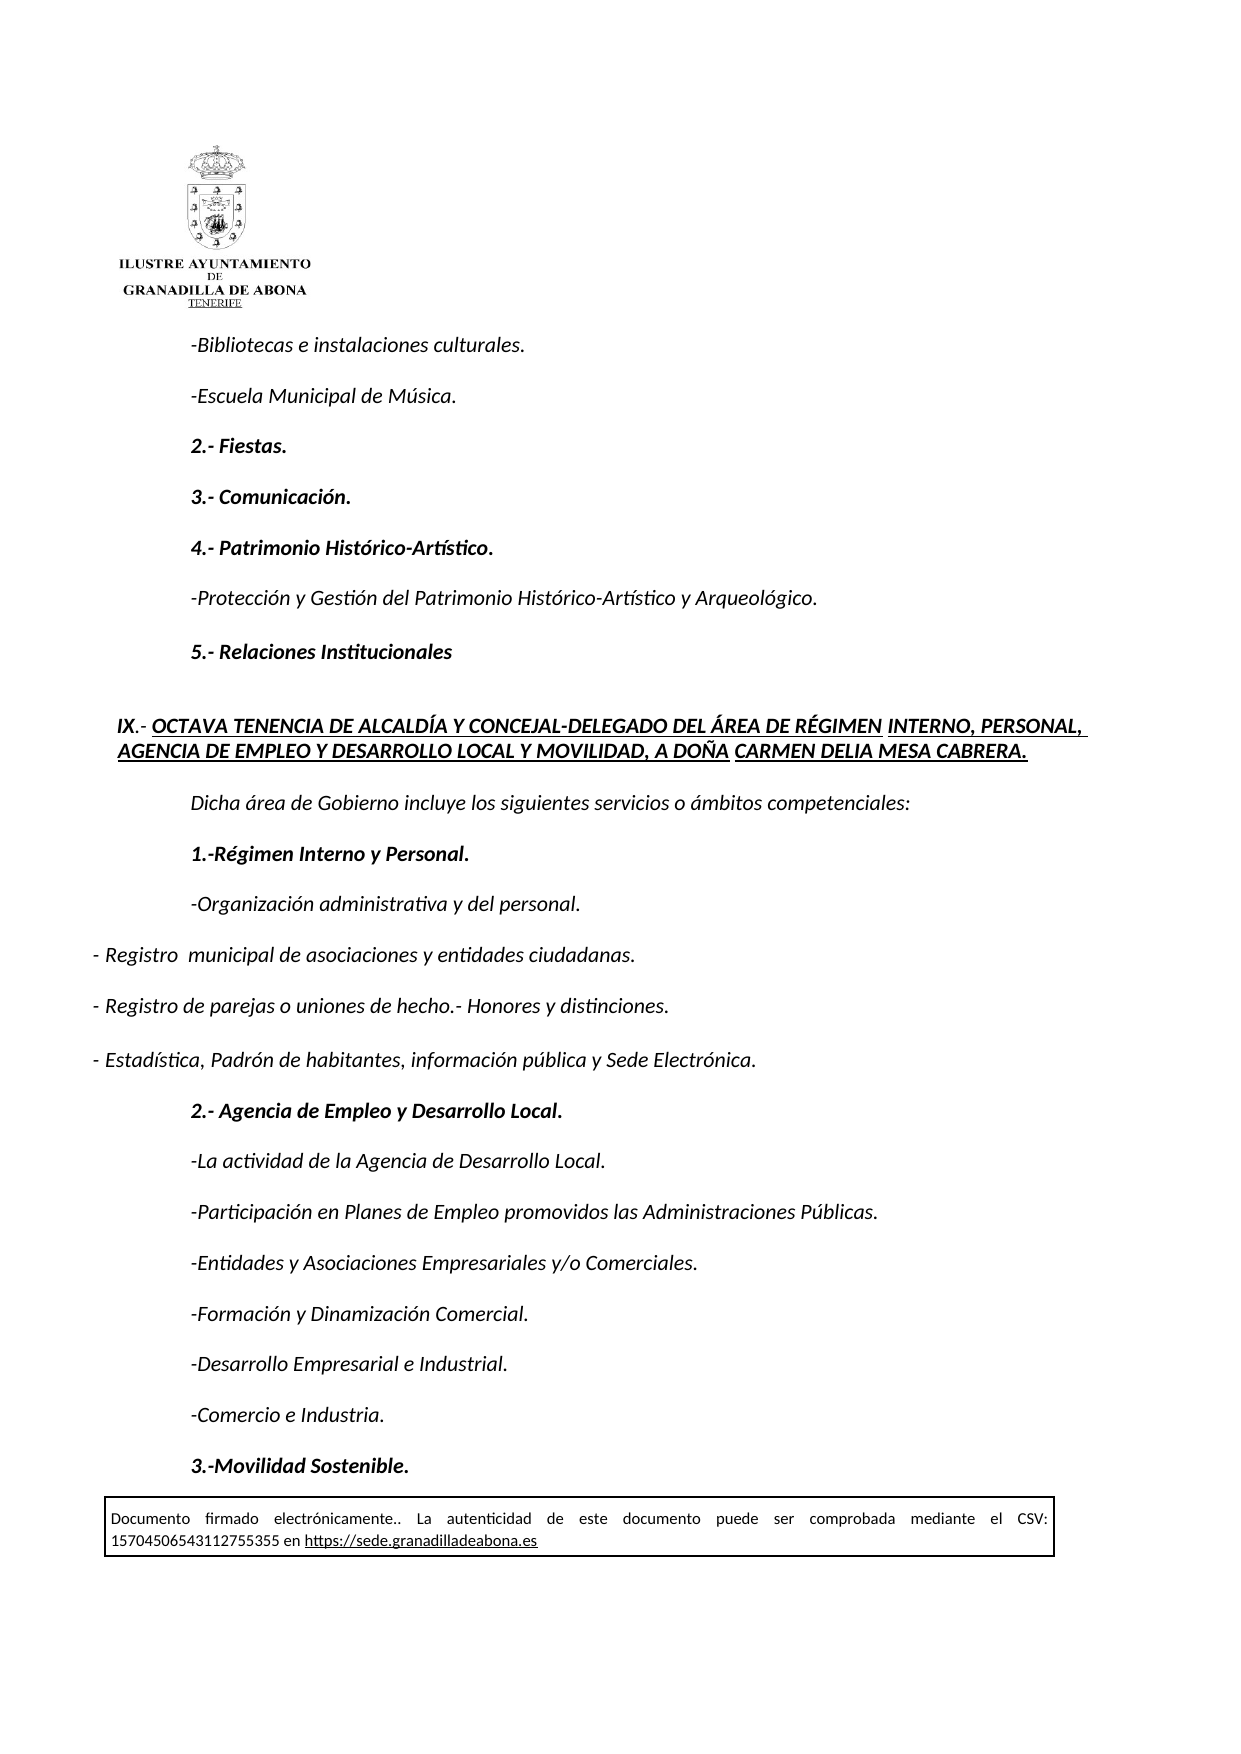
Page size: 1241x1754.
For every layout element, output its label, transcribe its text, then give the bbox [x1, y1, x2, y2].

text Dicha área de Gobierno incluye los siguientes servicios o ámbitos competenciales: [190, 789, 1124, 816]
text -Escuela Municipal de Música. [190, 382, 1124, 408]
text 4.- Patrimonio Histórico-Artístico. [190, 534, 1127, 560]
text 1.-Régimen Interno y Personal. [190, 840, 1127, 866]
text -Participación en Planes de Empleo promovidos las Administraciones Públicas. [190, 1198, 1124, 1225]
text IX.- OCTAVA TENENCIA DE ALCALDÍA Y CONCEJAL-DELEGADO DEL ÁREA DE RÉGIMEN INTERNO, PERSONAL, AGENCIA DE EMPLEO Y DESARROLLO LOCAL Y MOVILIDAD, A DOÑA CARMEN DELIA MESA CABRERA. [117, 714, 1127, 764]
text 3.-Movilidad Sostenible. [190, 1452, 1127, 1479]
text -Organización administrativa y del personal. [190, 890, 1124, 917]
text -Entidades y Asociaciones Empresariales y/o Comerciales. [190, 1249, 1124, 1276]
text -La actividad de la Agencia de Desarrollo Local. [190, 1148, 1124, 1174]
list Registro municipal de asociaciones y entidades ciudadanas. [92, 941, 1124, 968]
text 2.- Fiestas. [190, 432, 1127, 459]
text 3.- Comunicación. [190, 483, 1127, 510]
text -Bibliotecas e instalaciones culturales. [190, 331, 1124, 358]
text 5.- Relaciones Institucionales [190, 638, 1127, 665]
text -Comercio e Industria. [190, 1401, 1124, 1428]
text -Protección y Gestión del Patrimonio Histórico-Artístico y Arqueológico. [190, 584, 1124, 611]
list Estadística, Padrón de habitantes, información pública y Sede Electrónica. [92, 1046, 1124, 1073]
text 2.- Agencia de Empleo y Desarrollo Local. [190, 1097, 1127, 1124]
list Registro de parejas o uniones de hecho.- Honores y distinciones. [92, 992, 1124, 1018]
text -Formación y Dinamización Comercial. [190, 1300, 1124, 1326]
text -Desarrollo Empresarial e Industrial. [190, 1351, 1124, 1377]
